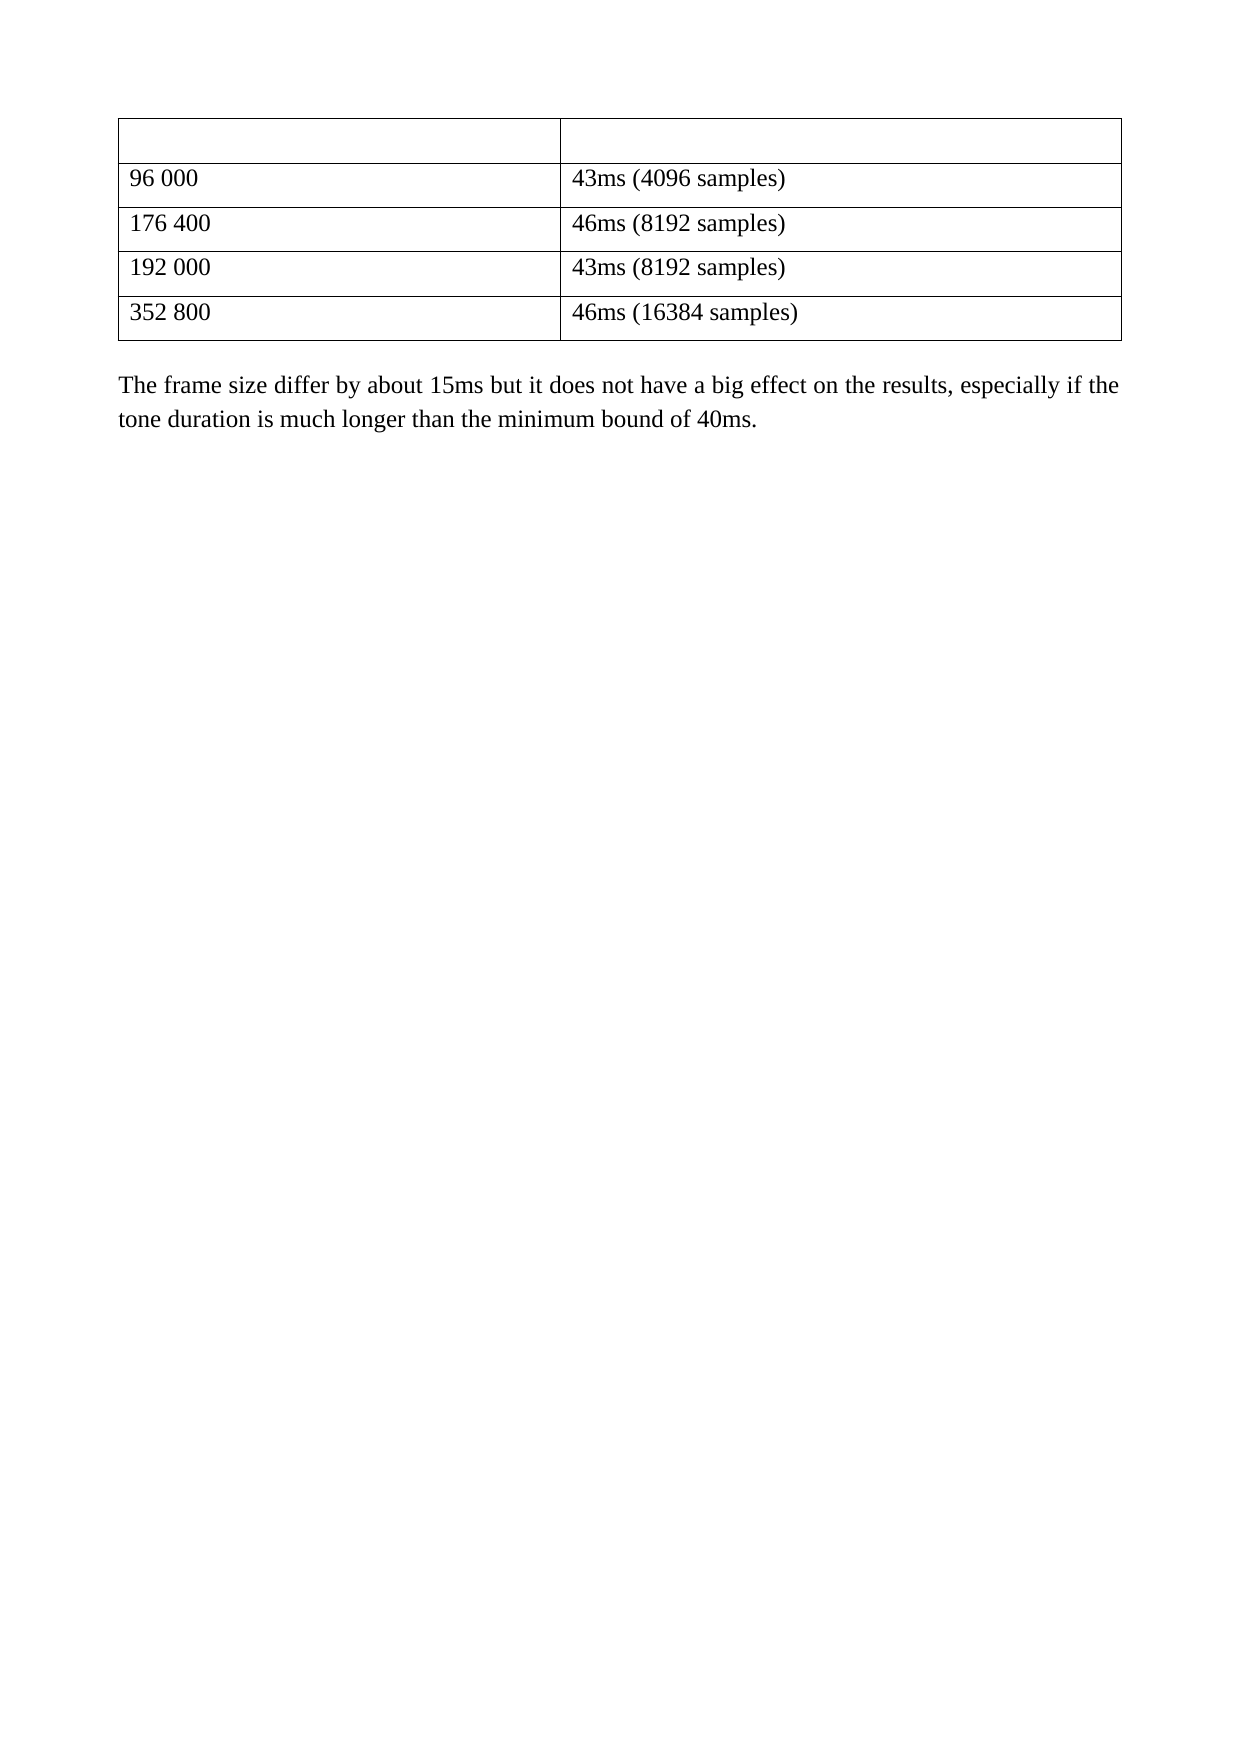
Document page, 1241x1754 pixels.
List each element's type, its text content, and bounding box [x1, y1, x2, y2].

table_cell 192 000 [119, 252, 560, 296]
table_cell 176 400 [119, 208, 560, 251]
table_cell 352 800 [119, 297, 560, 340]
table_cell [561, 119, 1121, 162]
text The frame size differ by about 15ms but it does not have a big effect on the results, especially if the tone duration is much longer than the minimum bound of 40ms. [118, 370, 1122, 433]
table_cell 96 000 [119, 164, 560, 207]
table_cell 43ms (8192 samples) [561, 252, 1121, 296]
table_cell 43ms (4096 samples) [561, 164, 1121, 207]
table_cell 46ms (16384 samples) [561, 297, 1121, 340]
table_cell 46ms (8192 samples) [561, 208, 1121, 251]
table_cell [119, 119, 560, 162]
